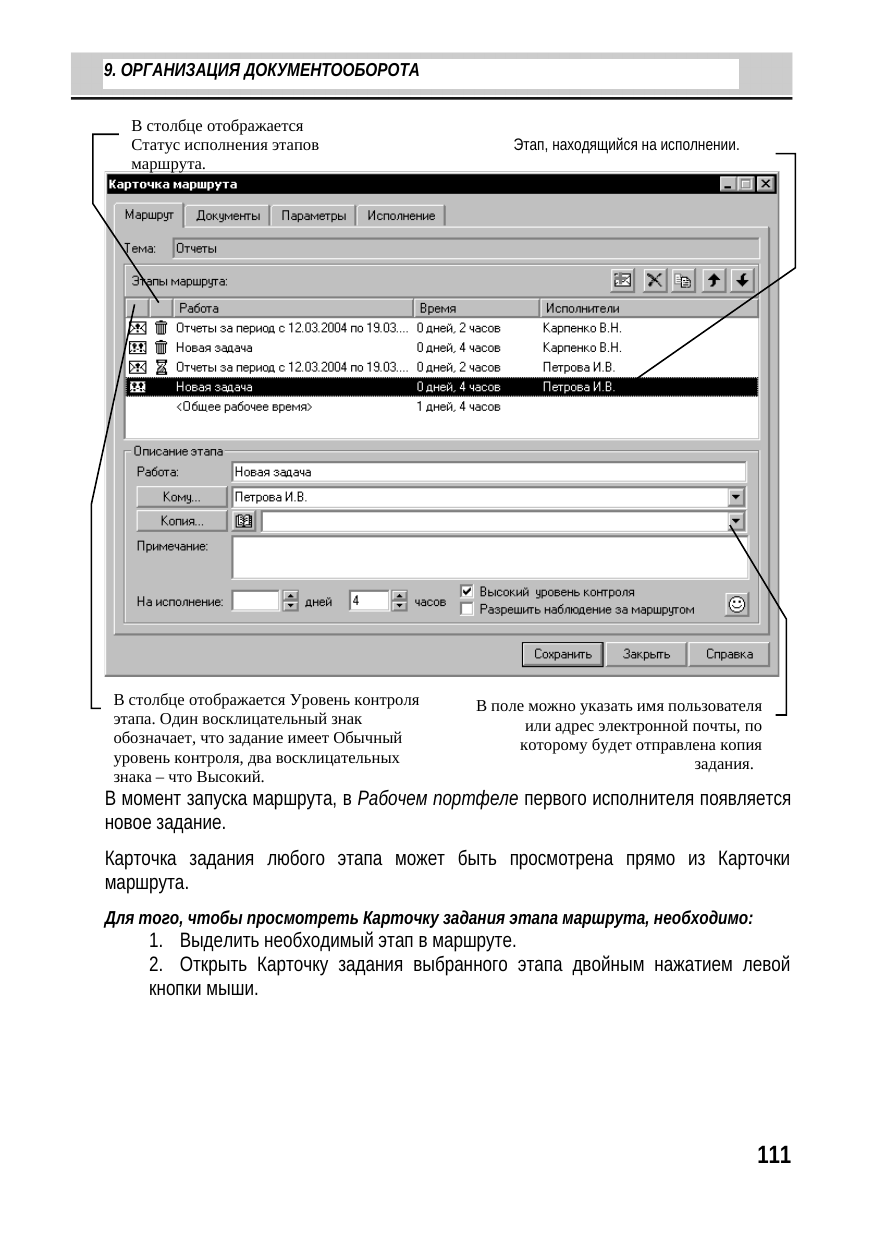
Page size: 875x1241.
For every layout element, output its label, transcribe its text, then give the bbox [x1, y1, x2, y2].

text В момент запуска маршрута, в Рабочем портфеле первого исполнителя появляется новое задание. [104, 786, 791, 834]
list Выделить необходимый этап в маршруте. [149, 928, 791, 952]
text Для того, чтобы просмотреть Карточку задания этапа маршрута, необходимо: [104, 907, 791, 928]
list Открыть Карточку задания выбранного этапа двойным нажатием левой кнопки мыши. [149, 952, 791, 1000]
text Карточка задания любого этапа может быть просмотрена прямо из Карточки маршрута. [104, 846, 791, 894]
